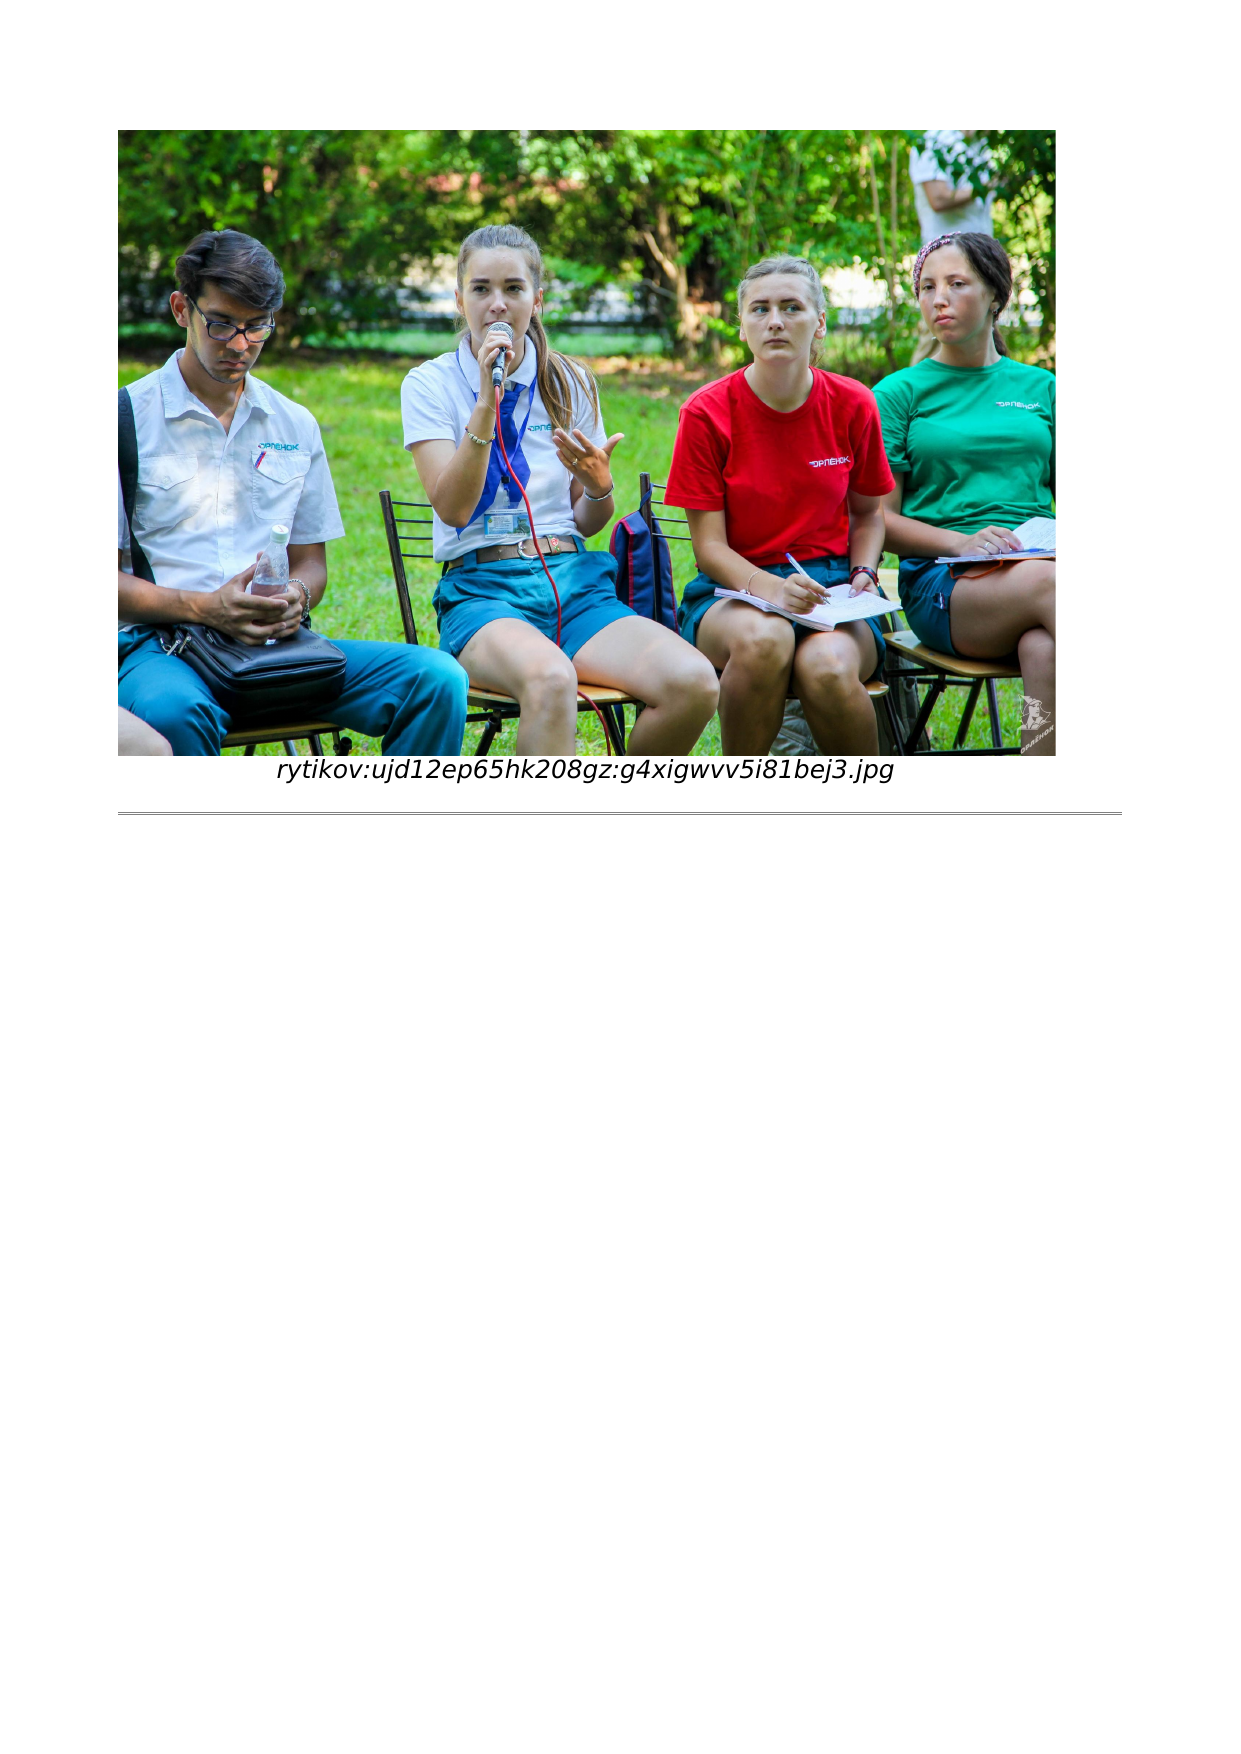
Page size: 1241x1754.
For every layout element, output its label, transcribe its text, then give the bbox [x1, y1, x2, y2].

picture [118, 130, 1056, 756]
picture [197, 704, 215, 728]
picture [118, 705, 213, 756]
picture [395, 734, 412, 756]
text rytikov:ujd12ep65hk208gz:g4xigwvv5i81bej3.jpg [118, 756, 1056, 785]
picture [118, 641, 142, 666]
picture [205, 731, 217, 751]
